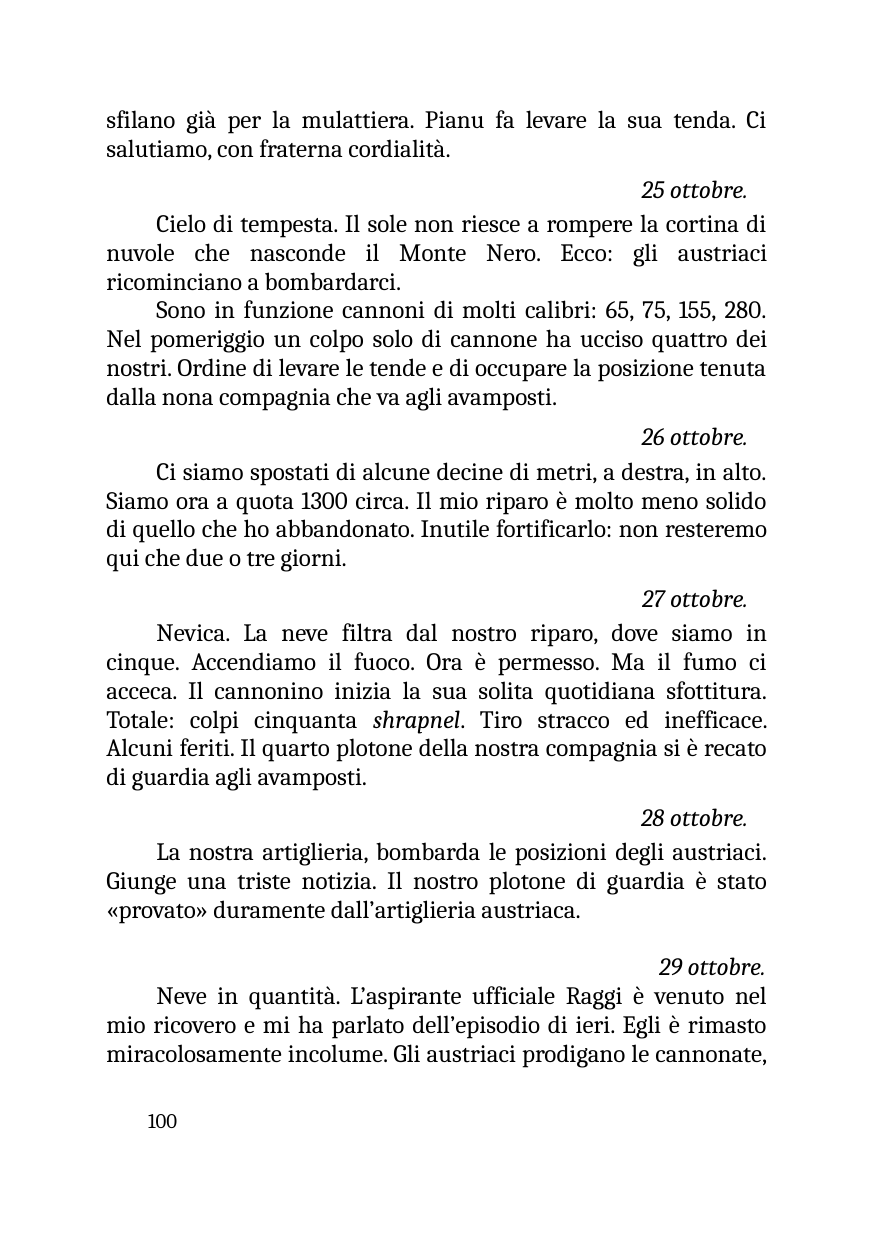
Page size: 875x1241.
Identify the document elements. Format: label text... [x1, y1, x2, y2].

text 27 ottobre. [106, 585, 750, 613]
text 29 ottobre. [106, 953, 768, 982]
text sfilano già per la mulattiera. Pianu fa levare la sua tenda. Ci salutiamo, con fraterna cordialità. [106, 106, 768, 164]
text Nevica. La neve filtra dal nostro riparo, dove siamo in cinque. Accendiamo il fuoco. Ora è permesso. Ma il fumo ci acceca. Il cannonino inizia la sua solita quotidiana sfottitura. Totale: colpi cinquanta shrapnel. Tiro stracco ed inefficace. Alcuni feriti. Il quarto plotone della nostra compagnia si è recato di guardia agli avamposti. [106, 619, 768, 792]
text Neve in quantità. L’aspirante ufficiale Raggi è venuto nel mio ricovero e mi ha parlato dell’episodio di ieri. Egli è rimasto miracolosamente incolume. Gli austriaci prodigano le cannonate, [106, 982, 768, 1068]
text La nostra artiglieria, bombarda le posizioni degli austriaci. Giunge una triste notizia. Il nostro plotone di guardia è stato «provato» duramente dall’artiglieria austriaca. [106, 838, 768, 924]
text Cielo di tempesta. Il sole non riesce a rompere la cortina di nuvole che nasconde il Monte Nero. Ecco: gli austriaci ricominciano a bombardarci. [106, 210, 768, 296]
text 28 ottobre. [106, 804, 750, 832]
text 26 ottobre. [106, 423, 750, 452]
text 25 ottobre. [106, 176, 750, 204]
text Ci siamo spostati di alcune decine di metri, a destra, in alto. Siamo ora a quota 1300 circa. Il mio riparo è molto meno solido di quello che ho abbandonato. Inutile fortificarlo: non resteremo qui che due o tre giorni. [106, 458, 768, 573]
text Sono in funzione cannoni di molti calibri: 65, 75, 155, 280. Nel pomeriggio un colpo solo di cannone ha ucciso quattro dei nostri. Ordine di levare le tende e di occupare la posizione tenuta dalla nona compagnia che va agli avamposti. [106, 296, 768, 411]
